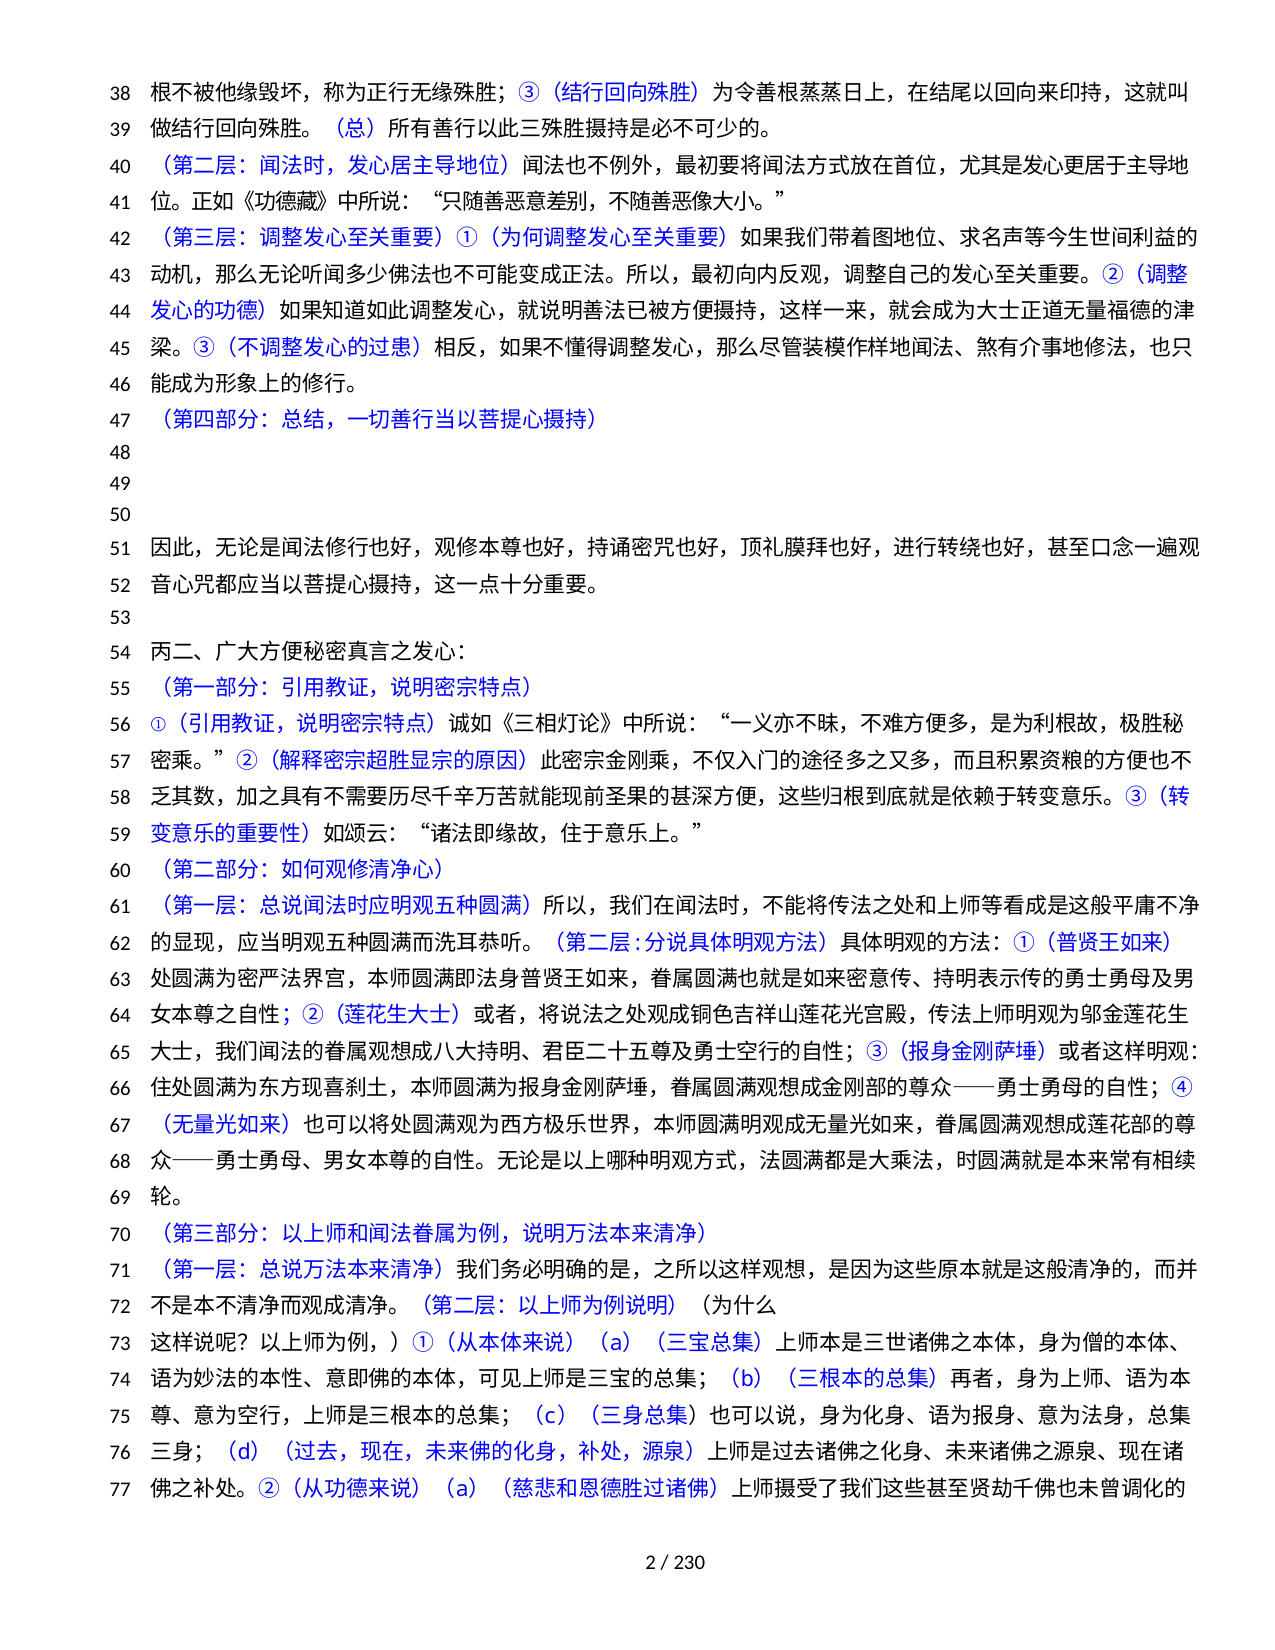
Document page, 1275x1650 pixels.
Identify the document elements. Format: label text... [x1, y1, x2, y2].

text 丙二、广大方便秘密真言之发心： [150, 634, 1200, 665]
text 因此，无论是闻法修行也好，观修本尊也好，持诵密咒也好，顶礼膜拜也好，进行转绕也好，甚至口念一遍观音心咒都应当以菩提心摄持，这一点十分重要。 [150, 530, 1200, 598]
text 这样说呢？以上师为例，）①（从本体来说）（a）（三宝总集）上师本是三世诸佛之本体，身为僧的本体、语为妙法的本性、意即佛的本体，可见上师是三宝的总集；（b）（三根本的总集）再者，身为上师、语为本尊、意为空行，上师是三根本的总集；（c）（三身总集）也可以说，身为化身、语为报身、意为法身，总集三身；（d）（过去，现在，未来佛的化身，补处，源泉）上师是过去诸佛之化身、未来诸佛之源泉、现在诸佛之补处。②（从功德来说）（a）（慈悲和恩德胜过诸佛）上师摄受了我们这些甚至贤劫千佛也未曾调化的 [150, 1325, 1200, 1502]
text （第四部分：总结，一切善行当以菩提心摄持） [150, 402, 1200, 434]
text （第三层：调整发心至关重要）①（为何调整发心至关重要）如果我们带着图地位、求名声等今生世间利益的动机，那么无论听闻多少佛法也不可能变成正法。所以，最初向内反观，调整自己的发心至关重要。②（调整发心的功德）如果知道如此调整发心，就说明善法已被方便摄持，这样一来，就会成为大士正道无量福德的津梁。③（不调整发心的过患）相反，如果不懂得调整发心，那么尽管装模作样地闻法、煞有介事地修法，也只能成为形象上的修行。 [150, 220, 1200, 397]
text （第一层：总说万法本来清净）我们务必明确的是，之所以这样观想，是因为这些原本就是这般清净的，而并不是本不清净而观成清净。（第二层：以上师为例说明）（为什么 [150, 1252, 1200, 1320]
text （第一部分：引用教证，说明密宗特点） [150, 670, 1200, 702]
text （第二部分：如何观修清净心） [150, 852, 1200, 884]
text （第一层：总说闻法时应明观五种圆满）所以，我们在闻法时，不能将传法之处和上师等看成是这般平庸不净的显现，应当明观五种圆满而洗耳恭听。（第二层:分说具体明观方法）具体明观的方法：①（普贤王如来）处圆满为密严法界宫，本师圆满即法身普贤王如来，眷属圆满也就是如来密意传、持明表示传的勇士勇母及男女本尊之自性；②（莲花生大士）或者，将说法之处观成铜色吉祥山莲花光宫殿，传法上师明观为邬金莲花生大士，我们闻法的眷属观想成八大持明、君臣二十五尊及勇士空行的自性；③（报身金刚萨埵）或者这样明观：住处圆满为东方现喜刹土，本师圆满为报身金刚萨埵，眷属圆满观想成金刚部的尊众——勇士勇母的自性；④（无量光如来）也可以将处圆满观为西方极乐世界，本师圆满明观成无量光如来，眷属圆满观想成莲花部的尊众——勇士勇母、男女本尊的自性。无论是以上哪种明观方式，法圆满都是大乘法，时圆满就是本来常有相续轮。 [150, 888, 1200, 1211]
text ①（引用教证，说明密宗特点）诚如《三相灯论》中所说：“一义亦不昧，不难方便多，是为利根故，极胜秘密乘。”②（解释密宗超胜显宗的原因）此密宗金刚乘，不仅入门的途径多之又多，而且积累资粮的方便也不乏其数，加之具有不需要历尽千辛万苦就能现前圣果的甚深方便，这些归根到底就是依赖于转变意乐。③（转变意乐的重要性）如颂云：“诸法即缘故，住于意乐上。” [150, 706, 1200, 847]
text （第二层：闻法时，发心居主导地位）闻法也不例外，最初要将闻法方式放在首位，尤其是发心更居于主导地位。正如《功德藏》中所说：“只随善恶意差别，不随善恶像大小。” [150, 148, 1200, 216]
text 根不被他缘毁坏，称为正行无缘殊胜；③（结行回向殊胜）为令善根蒸蒸日上，在结尾以回向来印持，这就叫做结行回向殊胜。（总）所有善行以此三殊胜摄持是必不可少的。 [150, 75, 1200, 143]
text （第三部分：以上师和闻法眷属为例，说明万法本来清净） [150, 1216, 1200, 1247]
